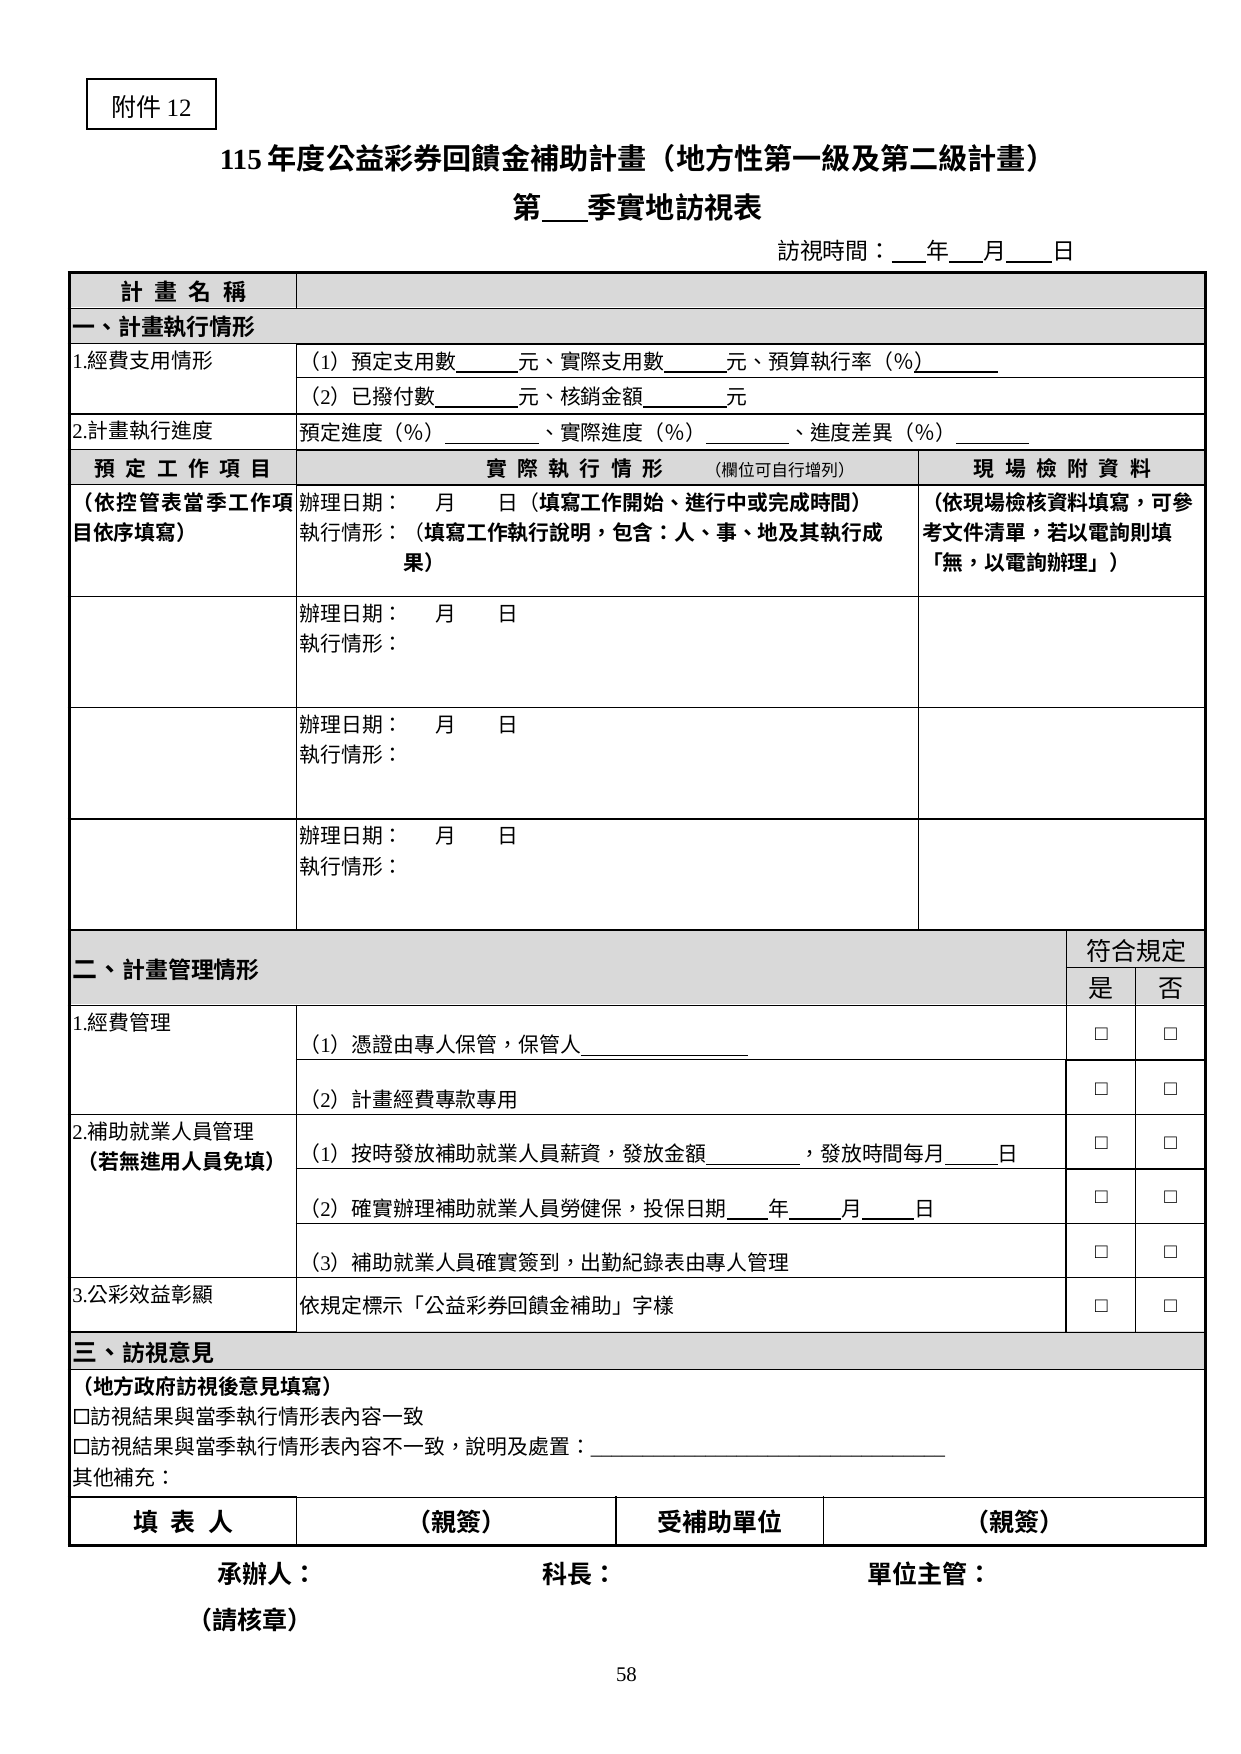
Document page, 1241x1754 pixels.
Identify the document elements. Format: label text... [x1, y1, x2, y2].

table_cell □ [1067, 1278, 1135, 1331]
table_cell [71, 708, 296, 818]
table_cell 預 定 工 作 項 目 [71, 450, 296, 484]
table_cell 一、計畫執行情形 [71, 309, 1204, 343]
table_cell □ [1067, 1006, 1135, 1059]
table_cell （1）預定支用數 元、實際支用數 元、預算執行率（％） [297, 345, 1204, 377]
table_cell 依規定標示「公益彩券回饋金補助」字樣 [297, 1278, 1065, 1331]
table_cell （2）計畫經費專款專用 [297, 1060, 1065, 1113]
table_cell □ [1067, 1170, 1135, 1222]
table_cell （2）已撥付數 元、核銷金額 元 [297, 378, 1204, 413]
table_cell 辦理日期： 月 日 執行情形： [297, 597, 918, 707]
table_cell □ [1136, 1170, 1204, 1222]
table_header [297, 274, 1204, 307]
table_cell 辦理日期： 月 日 執行情形： [297, 708, 918, 818]
table_cell 3.公彩效益彰顯 [71, 1278, 296, 1331]
table_cell □ [1136, 1224, 1204, 1277]
text 承辦人： 科長： 單位主管： （請核章） [187, 1547, 1087, 1639]
table_cell 1.經費管理 [71, 1006, 296, 1113]
table_cell 否 [1136, 968, 1204, 1004]
table_cell （依現場檢核資料填寫，可參考文件清單，若以電詢則填「無，以電詢辦理」） [919, 486, 1204, 596]
table_cell □ [1136, 1006, 1204, 1059]
table_cell （1）憑證由專人保管，保管人 [297, 1006, 1066, 1059]
table_cell 是 [1067, 968, 1135, 1004]
table_cell 2.計畫執行進度 [71, 415, 296, 449]
table_cell （1）按時發放補助就業人員薪資，發放金額 ，發放時間每月 日 [297, 1115, 1065, 1168]
table_cell □ [1067, 1115, 1135, 1168]
table_cell 辦理日期： 月 日 執行情形： [297, 820, 918, 929]
table_cell 實 際 執 行 情 形 （欄位可自行增列） [297, 451, 918, 484]
table_cell [71, 597, 296, 707]
table_header 計 畫 名 稱 [71, 274, 296, 307]
table_cell 填 表 人 [71, 1498, 296, 1544]
table_cell 2.補助就業人員管理 （若無進用人員免填） [71, 1115, 296, 1277]
table_cell （依控管表當季工作項目依序填寫） [71, 485, 296, 596]
text 第 季實地訪視表 [187, 184, 1087, 227]
table_cell □ [1136, 1115, 1204, 1168]
table_cell 二、計畫管理情形 [71, 931, 1066, 1004]
text 115年度公益彩券回饋金補助計畫（地方性第一級及第二級計畫） [187, 136, 1087, 178]
table_cell （親簽） [297, 1498, 615, 1544]
table_cell 現 場 檢 附 資 料 [919, 451, 1204, 484]
table_cell □ [1136, 1278, 1204, 1331]
table_cell 符合規定 [1067, 931, 1204, 967]
table_cell 1.經費支用情形 [71, 344, 296, 413]
table_cell （地方政府訪視後意見填寫） 訪視結果與當季執行情形表內容一致 訪視結果與當季執行情形表內容不一致，說明及處置：__________________________________ 其他補充： [71, 1370, 1204, 1496]
table_cell （3）補助就業人員確實簽到，出勤紀錄表由專人管理 [297, 1224, 1065, 1277]
table_cell 預定進度（％） 、實際進度（％） 、進度差異（％） [297, 415, 1204, 449]
table_cell □ [1136, 1061, 1204, 1113]
table_cell 三、訪視意見 [71, 1333, 1204, 1369]
table_cell [919, 708, 1204, 818]
table_cell （親簽） [824, 1498, 1204, 1544]
table_cell 受補助單位 [617, 1498, 823, 1544]
table_cell □ [1067, 1224, 1135, 1277]
table_cell [919, 820, 1204, 929]
table_cell （2）確實辦理補助就業人員勞健保，投保日期 年 月 日 [297, 1169, 1065, 1222]
table_cell 辦理日期： 月 日（填寫工作開始、進行中或完成時間） 執行情形：（填寫工作執行說明，包含：人、事、地及其執行成果） [297, 486, 918, 596]
text 附件12 [103, 87, 200, 121]
table_cell [919, 597, 1204, 707]
table_cell [71, 820, 296, 929]
text [88, 80, 215, 128]
text 訪視時間： 年 月 日 [187, 233, 1075, 266]
table_cell □ [1067, 1061, 1135, 1113]
